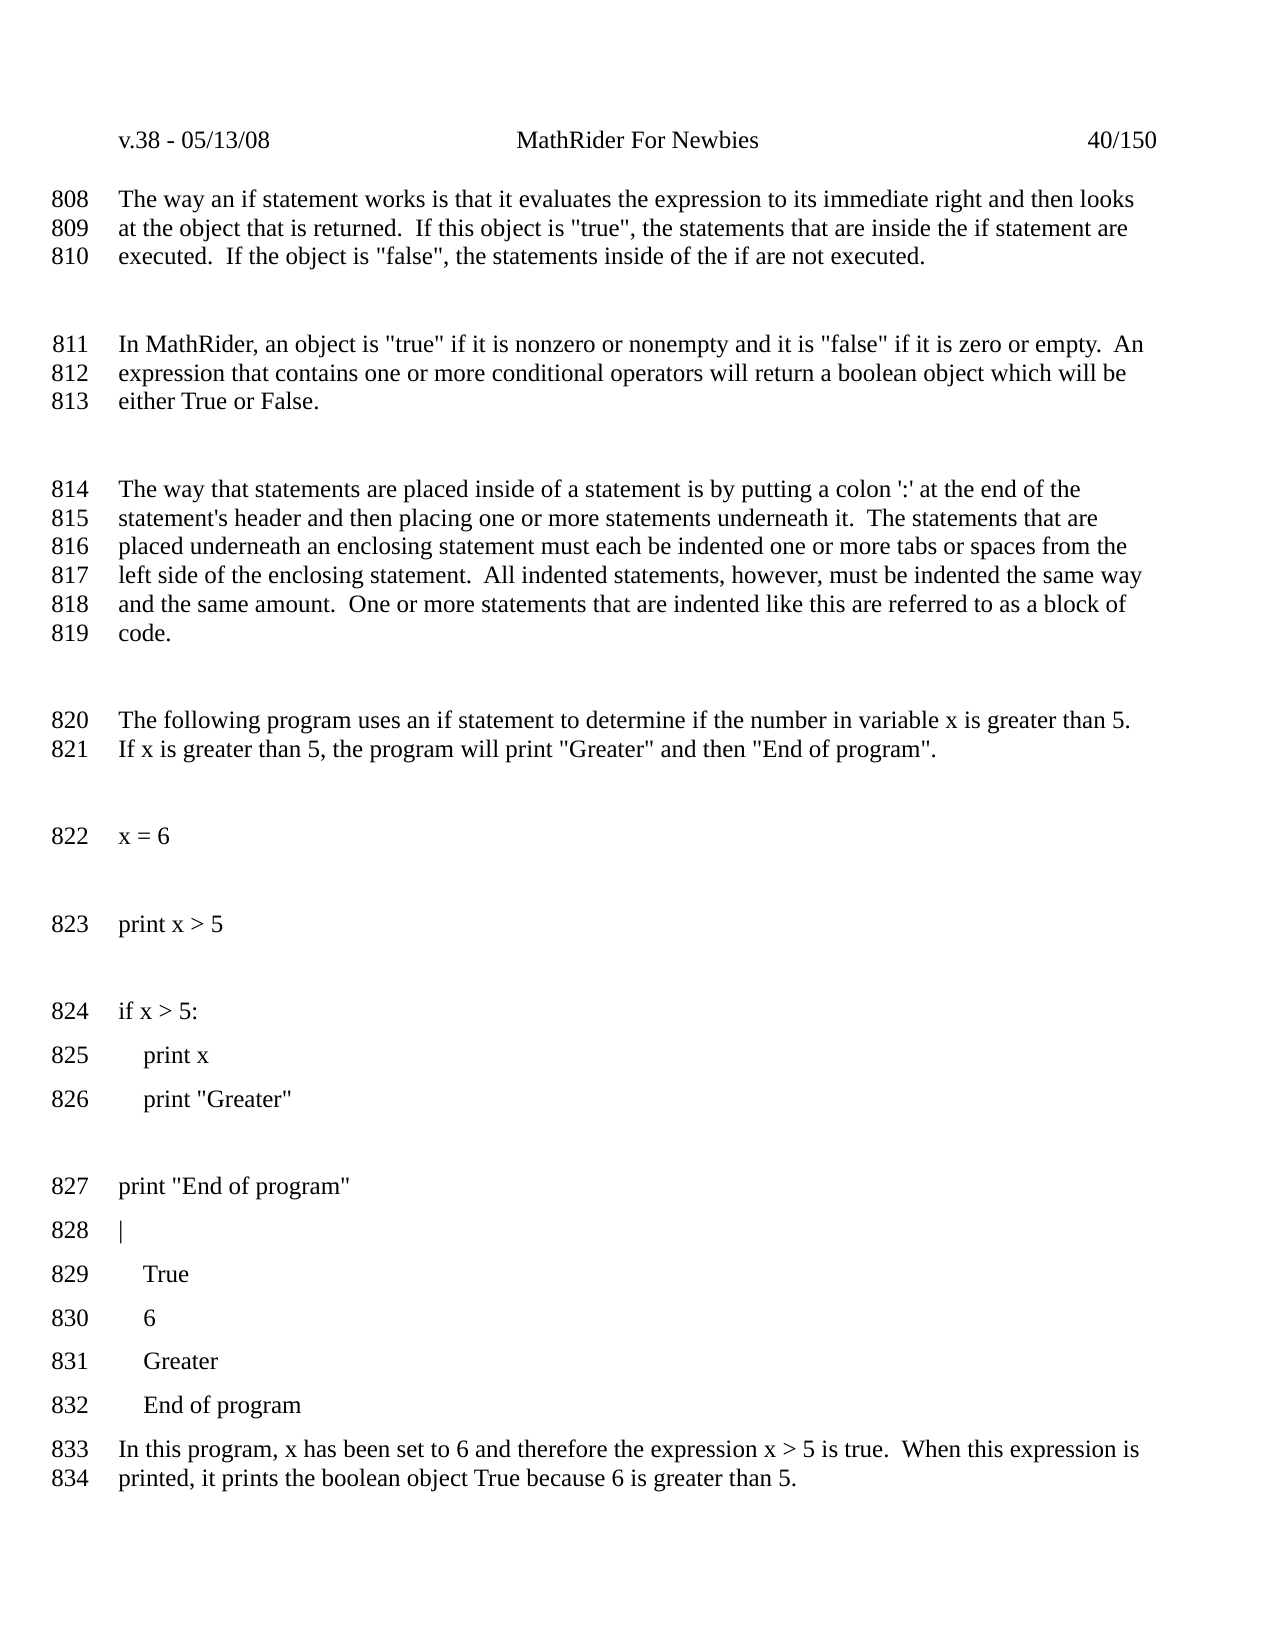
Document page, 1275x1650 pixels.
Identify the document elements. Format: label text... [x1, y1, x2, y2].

text print "Greater" [118, 1084, 1157, 1113]
text | [118, 1215, 1157, 1244]
text The way an if statement works is that it evaluates the expression to its immediate right and then looks at the object that is returned. If this object is "true", the statements that are inside the if statement are executed. If the object is "false", the statements inside of the if are not executed. [118, 184, 1157, 270]
text print x > 5 [118, 909, 1157, 938]
text True [118, 1259, 1157, 1288]
text End of program [118, 1390, 1157, 1419]
text In MathRider, an object is "true" if it is nonzero or nonempty and it is "false" if it is zero or empty. An expression that contains one or more conditional operators will return a boolean object which will be either True or False. [118, 329, 1157, 415]
text print x [118, 1040, 1157, 1069]
text Greater [118, 1346, 1157, 1375]
text print "End of program" [118, 1171, 1157, 1200]
text The following program uses an if statement to determine if the number in variable x is greater than 5. If x is greater than 5, the program will print "Greater" and then "End of program". [118, 705, 1157, 763]
text The way that statements are placed inside of a statement is by putting a colon ':' at the end of the statement's header and then placing one or more statements underneath it. The statements that are placed underneath an enclosing statement must each be indented one or more tabs or spaces from the left side of the enclosing statement. All indented statements, however, must be indented the same way and the same amount. One or more statements that are indented like this are referred to as a block of code. [118, 474, 1157, 646]
text In this program, x has been set to 6 and therefore the expression x > 5 is true. When this expression is printed, it prints the boolean object True because 6 is greater than 5. [118, 1434, 1157, 1491]
text x = 6 [118, 821, 1157, 850]
text if x > 5: [118, 996, 1157, 1025]
text 6 [118, 1303, 1157, 1331]
